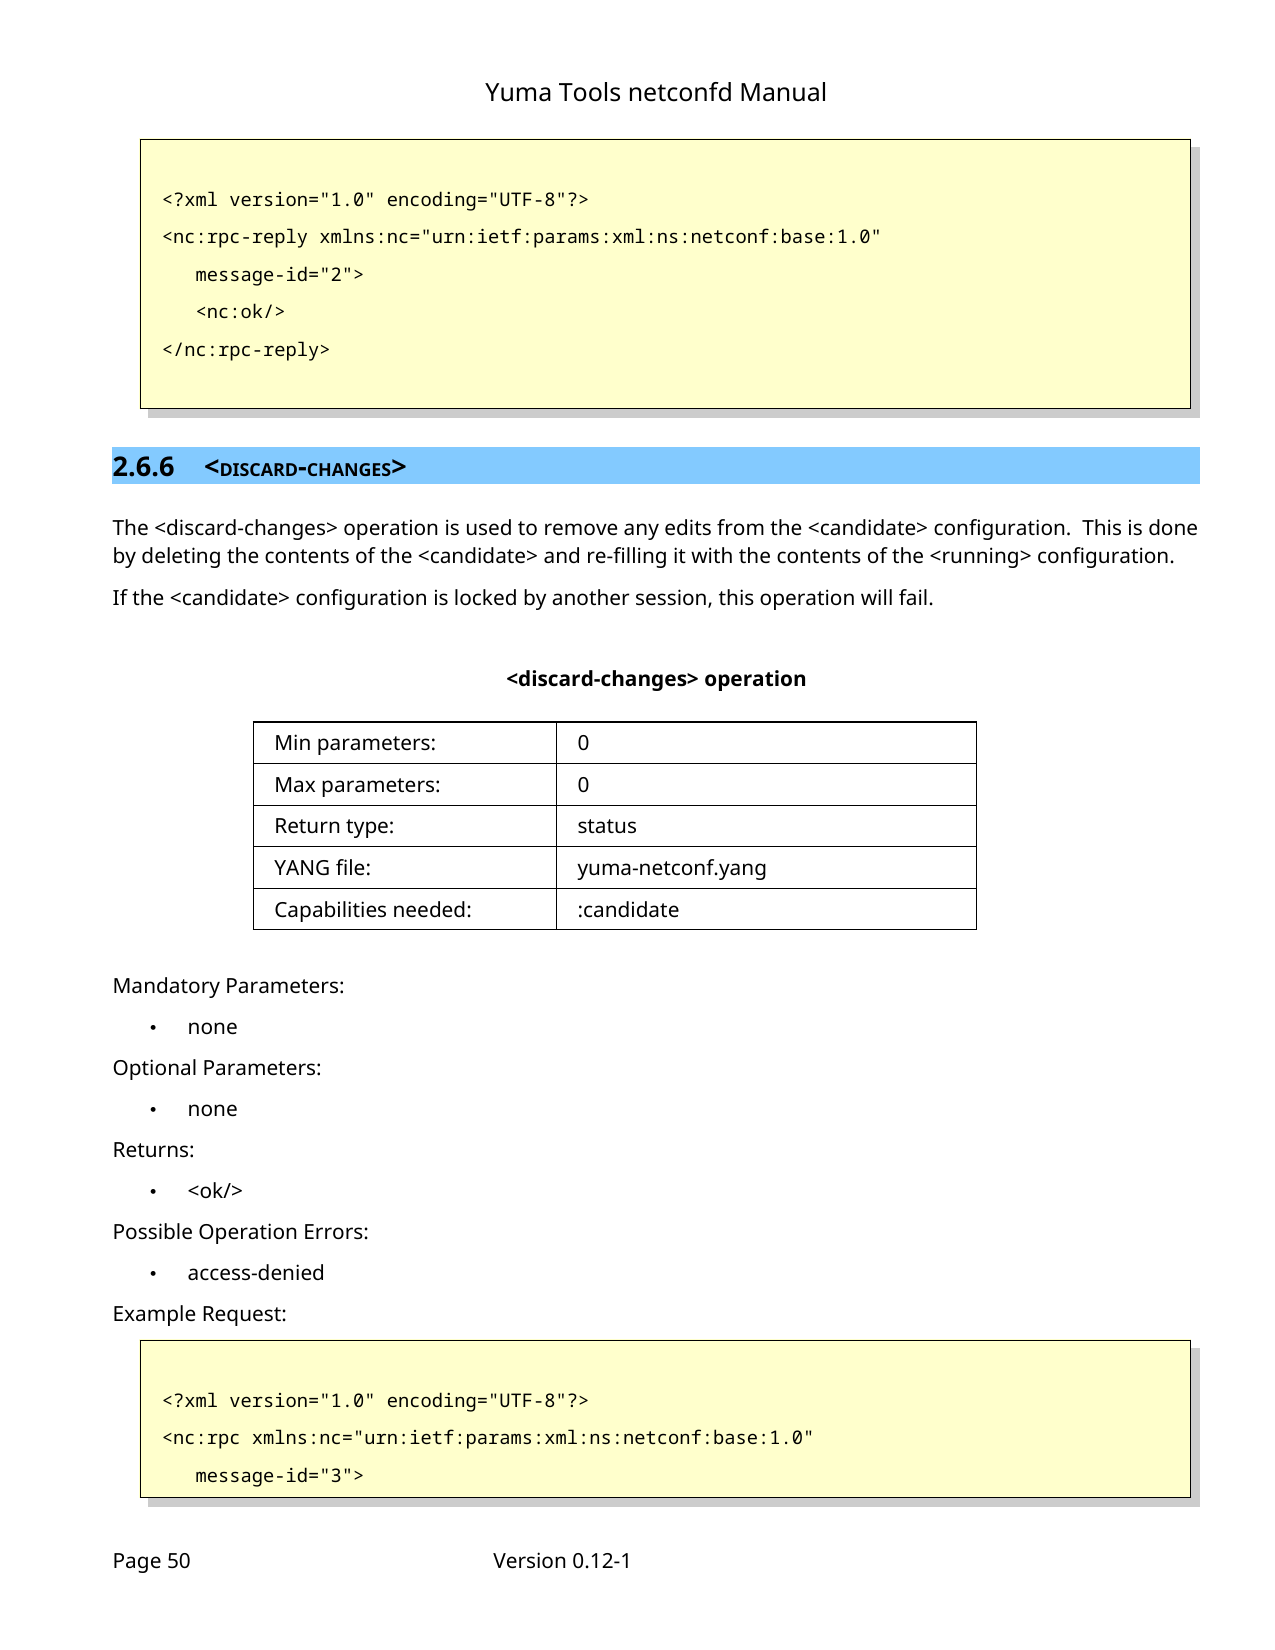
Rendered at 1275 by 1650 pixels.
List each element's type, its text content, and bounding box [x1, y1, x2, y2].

text Returns: [112, 1135, 1200, 1163]
table_cell Capabilities needed: [254, 889, 556, 929]
text Example Request: [112, 1299, 1200, 1327]
list <ok/> [150, 1176, 1200, 1204]
table_cell yuma-netconf.yang [557, 847, 976, 888]
subtitle <discard-changes> [112, 447, 1200, 484]
list access-denied [150, 1258, 1200, 1286]
text message-id="2"> [141, 251, 1190, 287]
table_cell 0 [557, 764, 976, 804]
text <nc:ok/> [141, 288, 1190, 324]
text <nc:rpc xmlns:nc="urn:ietf:params:xml:ns:netconf:base:1.0" [141, 1414, 1190, 1450]
text message-id="3"> [141, 1452, 1190, 1497]
list none [150, 1094, 1200, 1122]
subtitle <discard-changes> operation [127, 664, 1185, 693]
table_cell status [557, 806, 976, 846]
text Mandatory Parameters: [112, 971, 1200, 999]
table_header 0 [557, 723, 976, 763]
table_cell Max parameters: [254, 764, 556, 804]
text </nc:rpc-reply> [141, 326, 1190, 362]
table_cell YANG file: [254, 847, 556, 888]
text <?xml version="1.0" encoding="UTF-8"?> [141, 1377, 1190, 1413]
text Optional Parameters: [112, 1053, 1200, 1081]
text If the <candidate> configuration is locked by another session, this operation will fail. [112, 583, 1200, 611]
text Possible Operation Errors: [112, 1217, 1200, 1245]
table_cell :candidate [557, 889, 976, 929]
table_cell Return type: [254, 806, 556, 846]
list none [150, 1012, 1200, 1041]
text The <discard-changes> operation is used to remove any edits from the <candidate> configuration. This is done by deleting the contents of the <candidate> and re-filling it with the contents of the <running> configuration. [112, 513, 1200, 570]
table_header Min parameters: [254, 723, 556, 763]
text <?xml version="1.0" encoding="UTF-8"?> [141, 176, 1190, 212]
text <nc:rpc-reply xmlns:nc="urn:ietf:params:xml:ns:netconf:base:1.0" [141, 213, 1190, 249]
